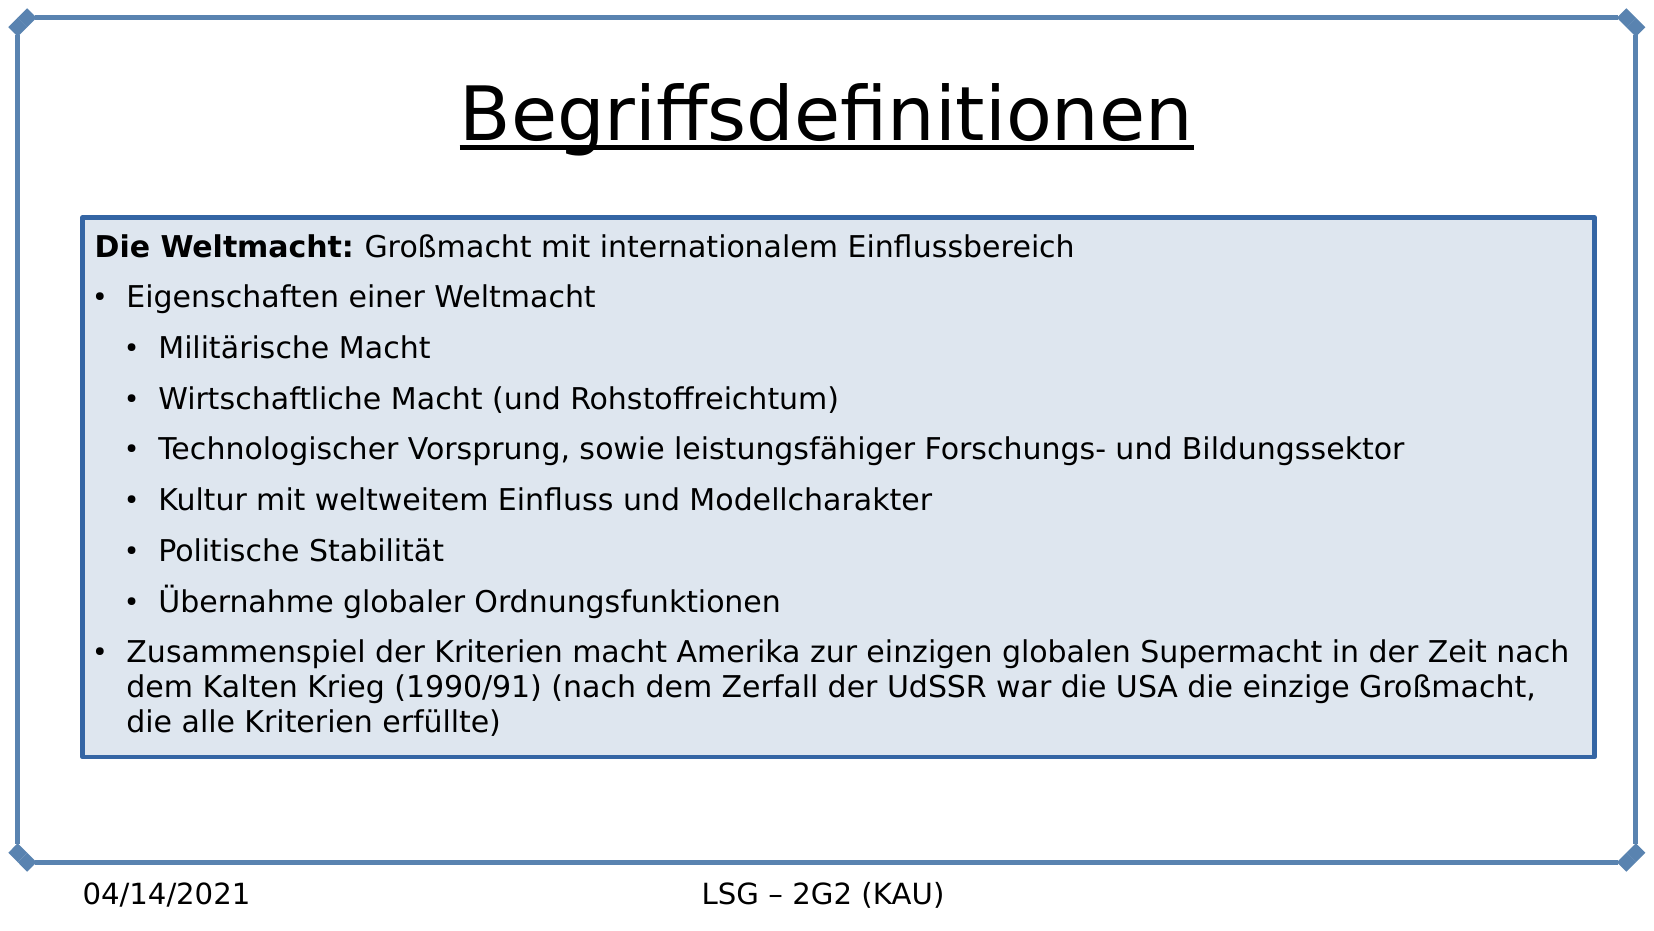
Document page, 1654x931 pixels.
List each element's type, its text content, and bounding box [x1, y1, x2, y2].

title Begriffsdefinitionen [82, 37, 1571, 193]
list Die Weltmacht: Großmacht mit internationalem Einflussbereich Eigenschaften einer Weltmacht Militärische Macht Wirtschaftliche Macht (und Rohstoffreichtum) Technologischer Vorsprung, sowie leistungsfähiger Forschungs- und Bildungssektor Kultur mit weltweitem Einfluss und Modellcharakter Politische Stabilität Übernahme globaler Ordnungsfunktionen Zusammenspiel der Kriterien macht Amerika zur einzigen globalen Supermacht in der Zeit nach dem Kalten Krieg (1990/91) (nach dem Zerfall der UdSSR war die USA die einzige Großmacht, die alle Kriterien erfüllte) [82, 217, 1595, 758]
